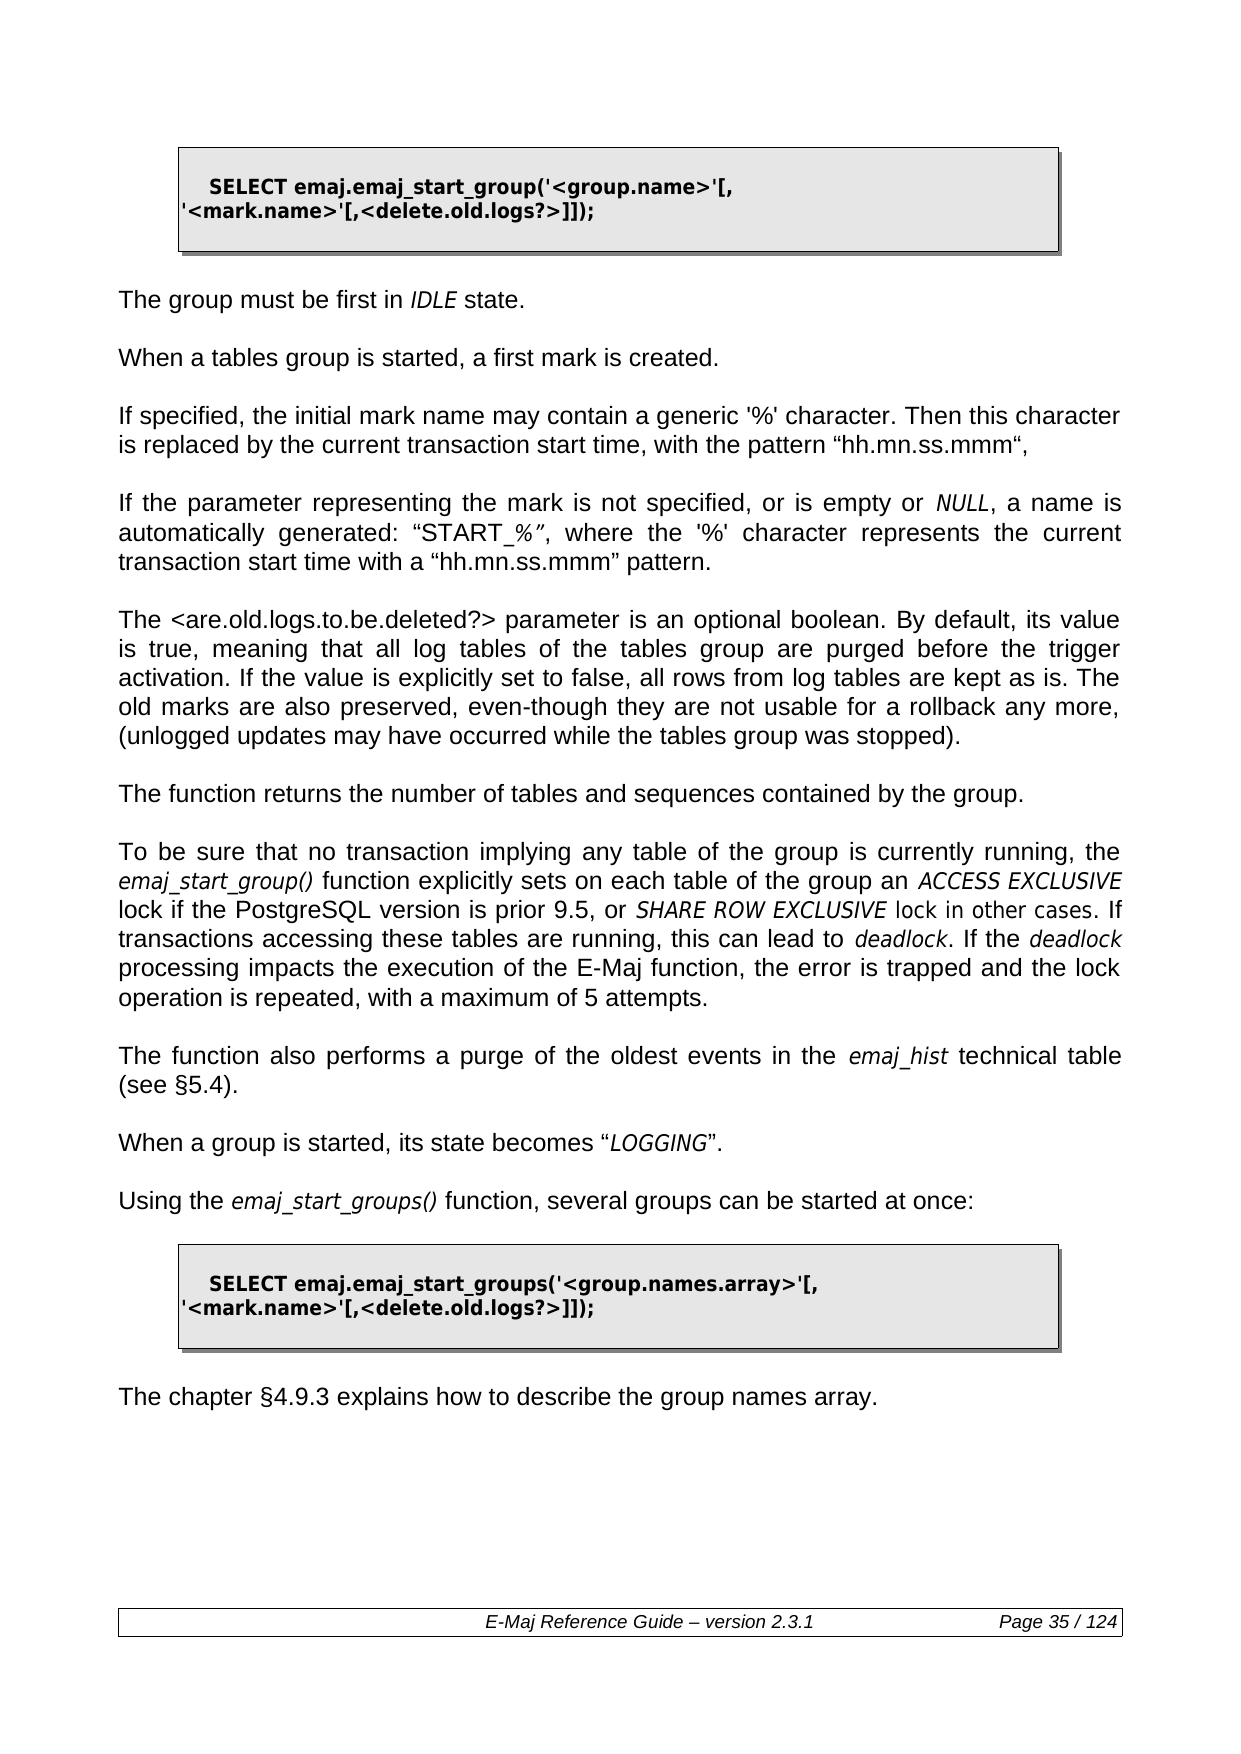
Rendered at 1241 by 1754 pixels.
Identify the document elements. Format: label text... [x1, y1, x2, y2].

text When a group is started, its state becomes “LOGGING”. [118, 1128, 1122, 1157]
text SELECT emaj.emaj_start_group('<group.name>'[, '<mark.name>'[,<delete.old.logs?>]]); [179, 172, 1058, 221]
text The function also performs a purge of the oldest events in the emaj_hist technical table (see §5.4). [118, 1041, 1122, 1099]
text The chapter §4.9.3 explains how to describe the group names array. [118, 1382, 1122, 1411]
text The <are.old.logs.to.be.deleted?> parameter is an optional boolean. By default, its value is true, meaning that all log tables of the tables group are purged before the trigger activation. If the value is explicitly set to false, all rows from log tables are kept as is. The old marks are also preserved, even-though they are not usable for a rollback any more, (unlogged updates may have occurred while the tables group was stopped). [118, 604, 1122, 750]
text Using the emaj_start_groups() function, several groups can be started at once: [118, 1186, 1122, 1215]
text SELECT emaj.emaj_start_groups('<group.names.array>'[, '<mark.name>'[,<delete.old.logs?>]]); [179, 1268, 1058, 1317]
text If the parameter representing the mark is not specified, or is empty or NULL, a name is automatically generated: “START_%”, where the '%' character represents the current transaction start time with a “hh.mn.ss.mmm” pattern. [118, 488, 1122, 576]
text To be sure that no transaction implying any table of the group is currently running, the emaj_start_group() function explicitly sets on each table of the group an ACCESS EXCLUSIVE lock if the PostgreSQL version is prior 9.5, or SHARE ROW EXCLUSIVE lock in other cases. If transactions accessing these tables are running, this can lead to deadlock. If the deadlock processing impacts the execution of the E-Maj function, the error is trapped and the lock operation is repeated, with a maximum of 5 attempts. [118, 837, 1122, 1011]
text If specified, the initial mark name may contain a generic '%' character. Then this character is replaced by the current transaction start time, with the pattern “hh.mn.ss.mmm“, [118, 401, 1122, 459]
text When a tables group is started, a first mark is created. [118, 343, 1122, 372]
text The function returns the number of tables and sequences contained by the group. [118, 779, 1122, 808]
text The group must be first in IDLE state. [118, 285, 1122, 314]
